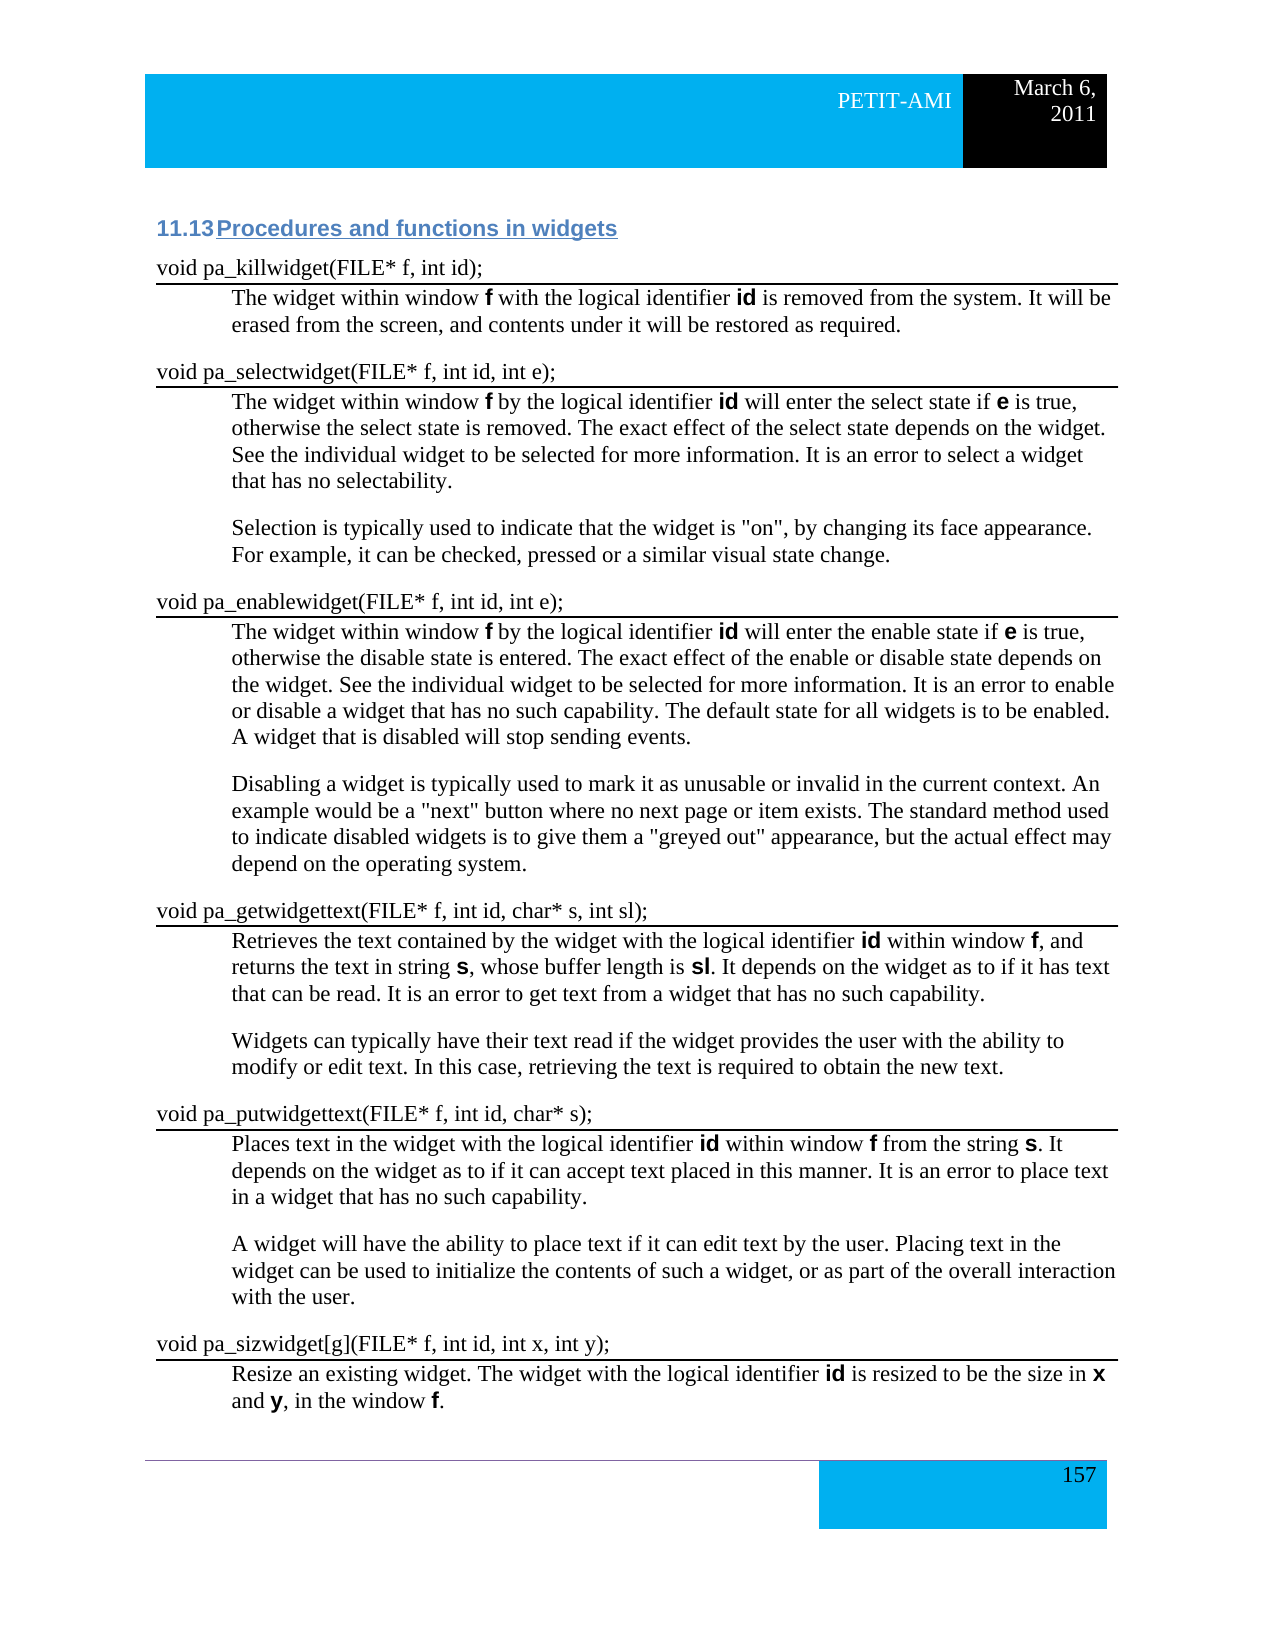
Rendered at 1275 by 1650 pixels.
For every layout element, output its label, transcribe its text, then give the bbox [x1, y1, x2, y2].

text Selection is typically used to indicate that the widget is "on", by changing its face appearance. For example, it can be checked, pressed or a similar visual state change. [231, 514, 1118, 567]
text The widget within window f by the logical identifier id will enter the enable state if e is true, otherwise the disable state is entered. The exact effect of the enable or disable state depends on the widget. See the individual widget to be selected for more information. It is an error to enable or disable a widget that has no such capability. The default state for all widgets is to be enabled. A widget that is disabled will stop sending events. [231, 618, 1118, 750]
text Retrieves the text contained by the widget with the logical identifier id within window f, and returns the text in string s, whose buffer length is sl. It depends on the widget as to if it has text that can be read. It is an error to get text from a widget that has no such capability. [231, 927, 1118, 1006]
text Places text in the widget with the logical identifier id within window f from the string s. It depends on the widget as to if it can accept text placed in this manner. It is an error to place text in a widget that has no such capability. [231, 1131, 1118, 1209]
text void pa_getwidgettext(FILE* f, int id, char* s, int sl); [156, 897, 1118, 925]
text void pa_sizwidget[g](FILE* f, int id, int x, int y); [156, 1330, 1118, 1359]
subtitle Procedures and functions in widgets [156, 215, 1118, 242]
text Widgets can typically have their text read if the widget provides the user with the ability to modify or edit text. In this case, retrieving the text is required to obtain the new text. [231, 1027, 1118, 1079]
text void pa_putwidgettext(FILE* f, int id, char* s); [156, 1100, 1118, 1129]
text void pa_enablewidget(FILE* f, int id, int e); [156, 588, 1118, 616]
text void pa_selectwidget(FILE* f, int id, int e); [156, 358, 1118, 386]
text A widget will have the ability to place text if it can edit text by the user. Placing text in the widget can be used to initialize the contents of such a widget, or as part of the overall interaction with the user. [231, 1230, 1118, 1309]
text The widget within window f with the logical identifier id is removed from the system. It will be erased from the screen, and contents under it will be restored as required. [231, 285, 1118, 337]
text Resize an existing widget. The widget with the logical identifier id is resized to be the size in x and y, in the window f. [231, 1361, 1118, 1413]
text Disabling a widget is typically used to mark it as unusable or invalid in the current context. An example would be a "next" button where no next page or item exists. The standard method used to indicate disabled widgets is to give them a "greyed out" appearance, but the actual effect may depend on the operating system. [231, 771, 1118, 876]
text The widget within window f by the logical identifier id will enter the select state if e is true, otherwise the select state is removed. The exact effect of the select state depends on the widget. See the individual widget to be selected for more information. It is an error to select a widget that has no selectability. [231, 388, 1118, 493]
text void pa_killwidget(FILE* f, int id); [156, 254, 1118, 283]
